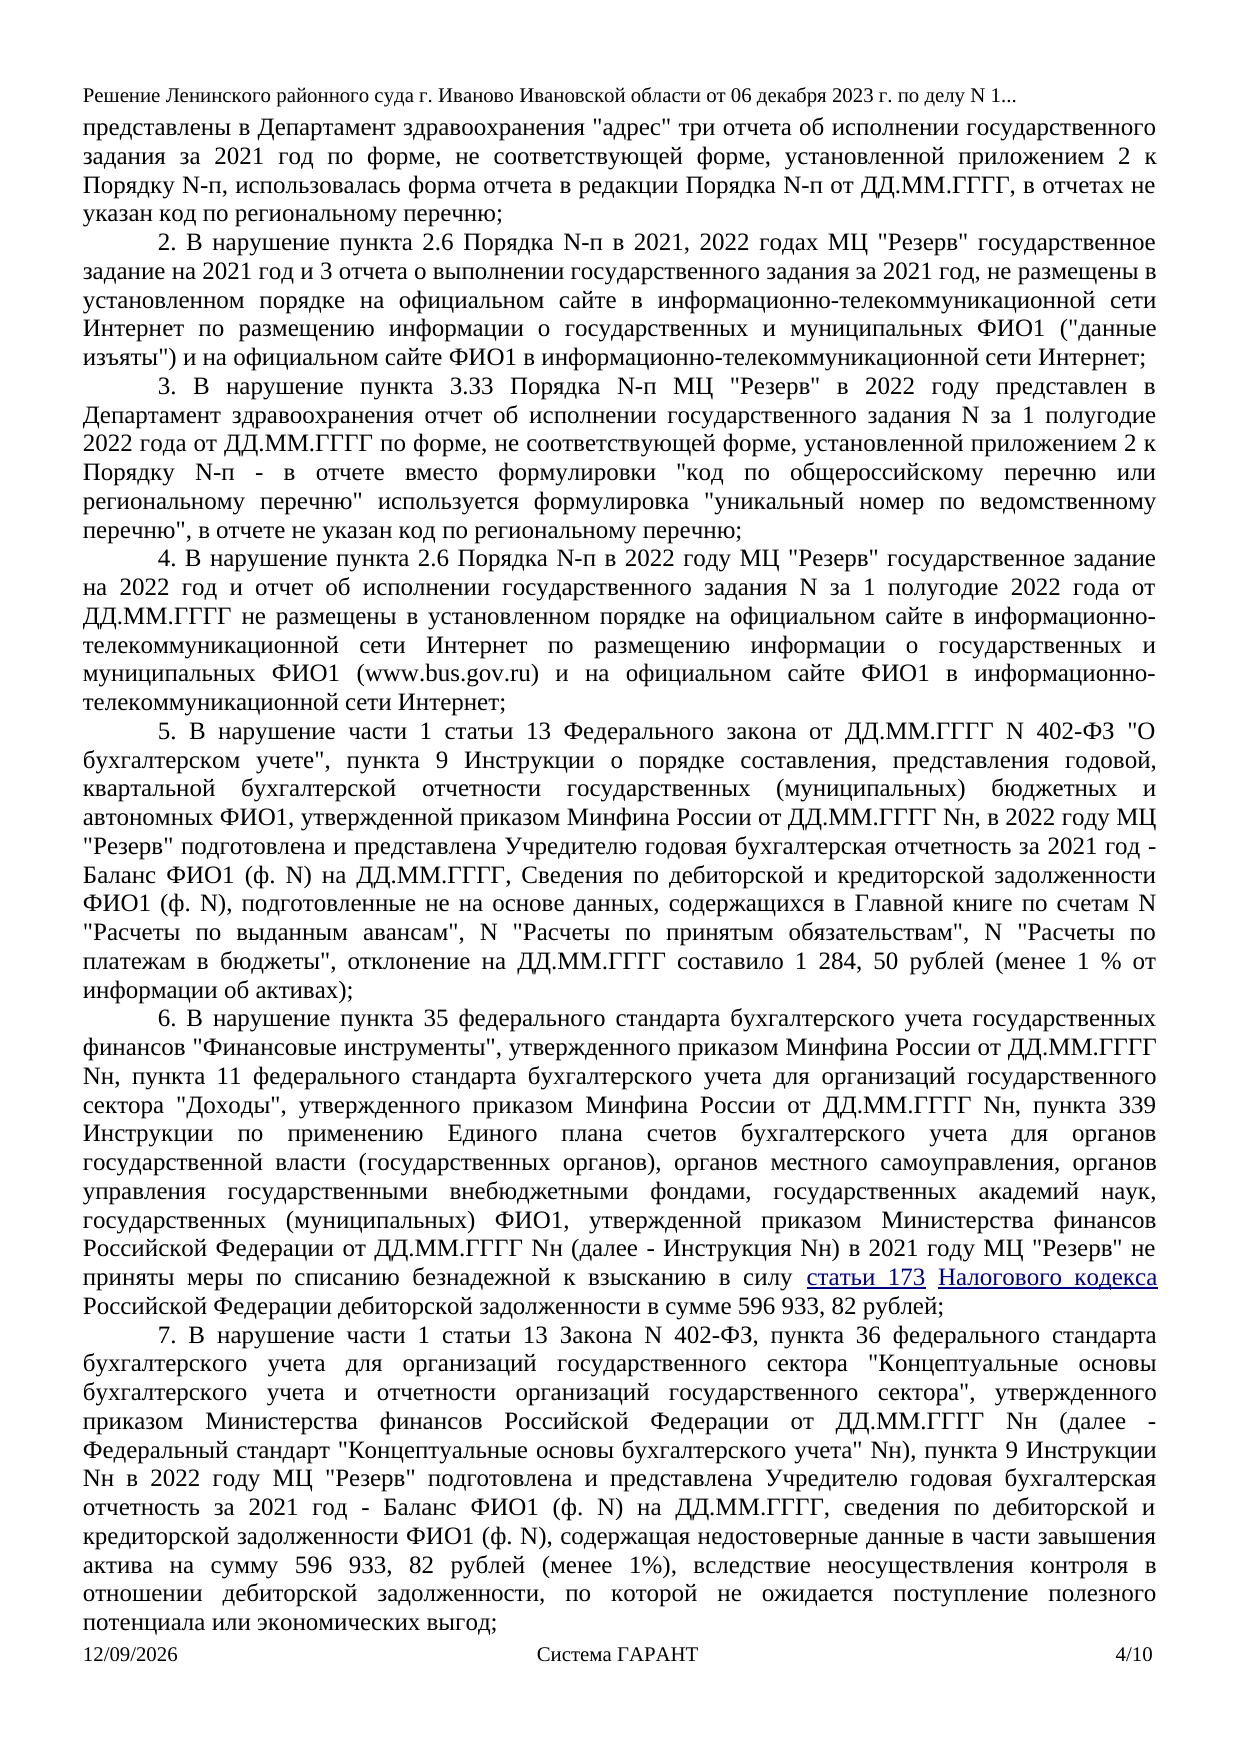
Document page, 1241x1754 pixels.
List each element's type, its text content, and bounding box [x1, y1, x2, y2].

text представлены в Департамент здравоохранения "адрес" три отчета об исполнении государственного задания за 2021 год по форме, не соответствующей форме, установленной приложением 2 к Порядку N-п, использовалась форма отчета в редакции Порядка N-п от ДД.ММ.ГГГГ, в отчетах не указан код по региональному перечню; [83, 112, 1157, 227]
text 7. В нарушение части 1 статьи 13 Закона N 402-ФЗ, пункта 36 федерального стандарта бухгалтерского учета для организаций государственного сектора "Концептуальные основы бухгалтерского учета и отчетности организаций государственного сектора", утвержденного приказом Министерства финансов Российской Федерации от ДД.ММ.ГГГГ Nн (далее - Федеральный стандарт "Концептуальные основы бухгалтерского учета" Nн), пункта 9 Инструкции Nн в 2022 году МЦ "Резерв" подготовлена и представлена Учредителю годовая бухгалтерская отчетность за 2021 год - Баланс ФИО1 (ф. N) на ДД.ММ.ГГГГ, сведения по дебиторской и кредиторской задолженности ФИО1 (ф. N), содержащая недостоверные данные в части завышения актива на сумму 596 933, 82 рублей (менее 1%), вследствие неосуществления контроля в отношении дебиторской задолженности, по которой не ожидается поступление полезного потенциала или экономических выгод; [83, 1320, 1157, 1636]
text 6. В нарушение пункта 35 федерального стандарта бухгалтерского учета государственных финансов "Финансовые инструменты", утвержденного приказом Минфина России от ДД.ММ.ГГГГ Nн, пункта 11 федерального стандарта бухгалтерского учета для организаций государственного сектора "Доходы", утвержденного приказом Минфина России от ДД.ММ.ГГГГ Nн, пункта 339 Инструкции по применению Единого плана счетов бухгалтерского учета для органов государственной власти (государственных органов), органов местного самоуправления, органов управления государственными внебюджетными фондами, государственных академий наук, государственных (муниципальных) ФИО1, утвержденной приказом Министерства финансов Российской Федерации от ДД.ММ.ГГГГ Nн (далее - Инструкция Nн) в 2021 году МЦ "Резерв" не приняты меры по списанию безнадежной к взысканию в силу статьи 173 Налогового кодекса Российской Федерации дебиторской задолженности в сумме 596 933, 82 рублей; [83, 1003, 1157, 1320]
text 4. В нарушение пункта 2.6 Порядка N-п в 2022 году МЦ "Резерв" государственное задание на 2022 год и отчет об исполнении государственного задания N за 1 полугодие 2022 года от ДД.ММ.ГГГГ не размещены в установленном порядке на официальном сайте в информационно-телекоммуникационной сети Интернет по размещению информации о государственных и муниципальных ФИО1 (www.bus.gov.ru) и на официальном сайте ФИО1 в информационно-телекоммуникационной сети Интернет; [83, 543, 1157, 716]
text 2. В нарушение пункта 2.6 Порядка N-п в 2021, 2022 годах МЦ "Резерв" государственное задание на 2021 год и 3 отчета о выполнении государственного задания за 2021 год, не размещены в установленном порядке на официальном сайте в информационно-телекоммуникационной сети Интернет по размещению информации о государственных и муниципальных ФИО1 ("данные изъяты") и на официальном сайте ФИО1 в информационно-телекоммуникационной сети Интернет; [83, 227, 1157, 371]
text 3. В нарушение пункта 3.33 Порядка N-п МЦ "Резерв" в 2022 году представлен в Департамент здравоохранения отчет об исполнении государственного задания N за 1 полугодие 2022 года от ДД.ММ.ГГГГ по форме, не соответствующей форме, установленной приложением 2 к Порядку N-п - в отчете вместо формулировки "код по общероссийскому перечню или региональному перечню" используется формулировка "уникальный номер по ведомственному перечню", в отчете не указан код по региональному перечню; [83, 371, 1157, 543]
text 5. В нарушение части 1 статьи 13 Федерального закона от ДД.ММ.ГГГГ N 402-ФЗ "О бухгалтерском учете", пункта 9 Инструкции о порядке составления, представления годовой, квартальной бухгалтерской отчетности государственных (муниципальных) бюджетных и автономных ФИО1, утвержденной приказом Минфина России от ДД.ММ.ГГГГ Nн, в 2022 году МЦ "Резерв" подготовлена и представлена Учредителю годовая бухгалтерская отчетность за 2021 год - Баланс ФИО1 (ф. N) на ДД.ММ.ГГГГ, Сведения по дебиторской и кредиторской задолженности ФИО1 (ф. N), подготовленные не на основе данных, содержащихся в Главной книге по счетам N "Расчеты по выданным авансам", N "Расчеты по принятым обязательствам", N "Расчеты по платежам в бюджеты", отклонение на ДД.ММ.ГГГГ составило 1 284, 50 рублей (менее 1 % от информации об активах); [83, 716, 1157, 1003]
